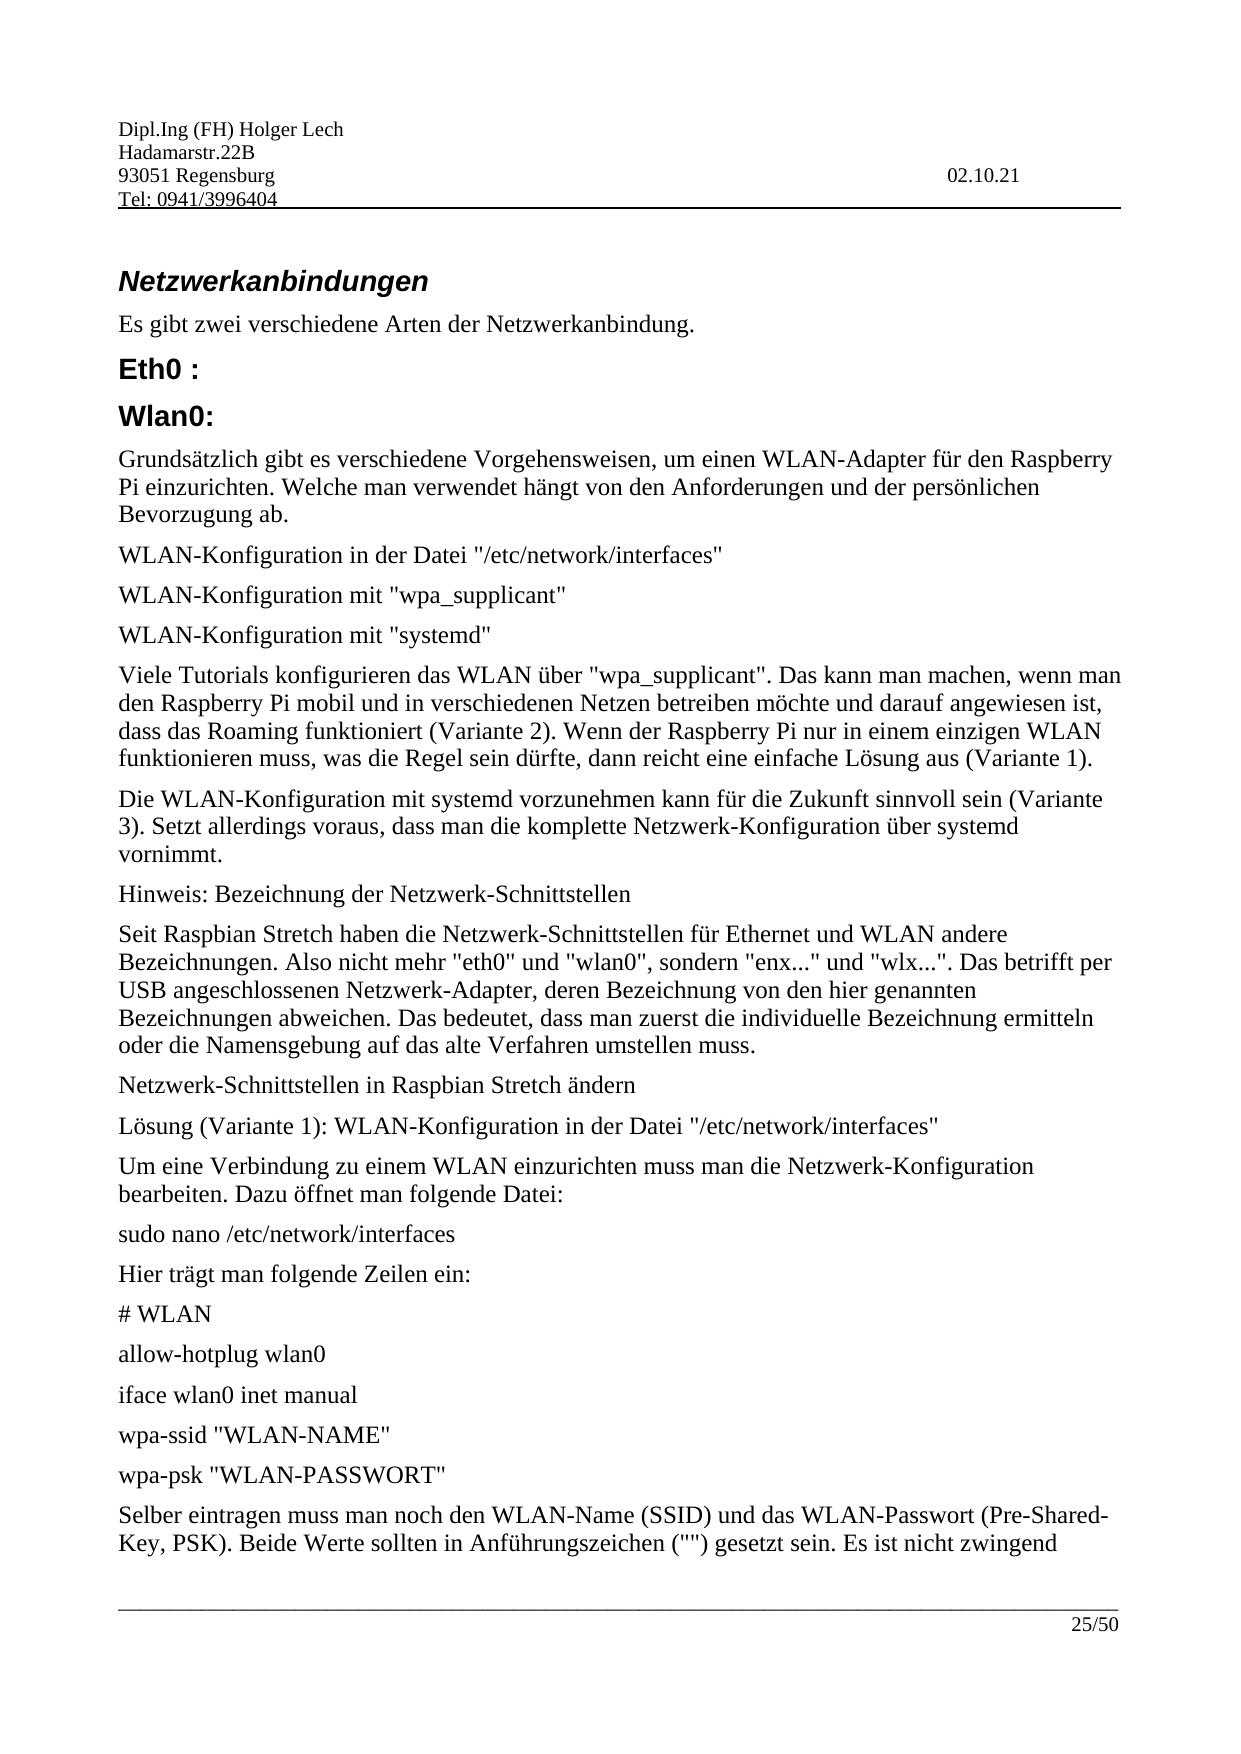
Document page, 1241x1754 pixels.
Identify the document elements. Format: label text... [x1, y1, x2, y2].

text wpa-psk "WLAN-PASSWORT" [118, 1461, 1122, 1489]
text Es gibt zwei verschiedene Arten der Netzwerkanbindung. [118, 310, 1122, 338]
text allow-hotplug wlan0 [118, 1341, 1122, 1368]
text Selber eintragen muss man noch den WLAN-Name (SSID) und das WLAN-Passwort (Pre-Shared-Key, PSK). Beide Werte sollten in Anführungszeichen ("") gesetzt sein. Es ist nicht zwingend [118, 1501, 1122, 1557]
subtitle Wlan0: [118, 400, 1122, 433]
text Hinweis: Bezeichnung der Netzwerk-Schnittstellen [118, 880, 1122, 908]
text WLAN-Konfiguration in der Datei "/etc/network/interfaces" [118, 541, 1122, 568]
subtitle Netzwerkanbindungen [118, 265, 1122, 298]
text wpa-ssid "WLAN-NAME" [118, 1421, 1122, 1449]
text Netzwerk-Schnittstellen in Raspbian Stretch ändern [118, 1072, 1122, 1099]
text sudo nano /etc/network/interfaces [118, 1220, 1122, 1248]
text Die WLAN-Konfiguration mit systemd vorzunehmen kann für die Zukunft sinnvoll sein (Variante 3). Setzt allerdings voraus, dass man die komplette Netzwerk-Konfiguration über systemd vornimmt. [118, 785, 1122, 868]
text # WLAN [118, 1300, 1122, 1328]
text Viele Tutorials konfigurieren das WLAN über "wpa_supplicant". Das kann man machen, wenn man den Raspberry Pi mobil und in verschiedenen Netzen betreiben möchte und darauf angewiesen ist, dass das Roaming funktioniert (Variante 2). Wenn der Raspberry Pi nur in einem einzigen WLAN funktionieren muss, was die Regel sein dürfte, dann reicht eine einfache Lösung aus (Variante 1). [118, 661, 1122, 772]
text Grundsätzlich gibt es verschiedene Vorgehensweisen, um einen WLAN-Adapter für den Raspberry Pi einzurichten. Welche man verwendet hängt von den Anforderungen und der persönlichen Bevorzugung ab. [118, 445, 1122, 528]
text Seit Raspbian Stretch haben die Netzwerk-Schnittstellen für Ethernet und WLAN andere Bezeichnungen. Also nicht mehr "eth0" und "wlan0", sondern "enx..." und "wlx...". Das betrifft per USB angeschlossenen Netzwerk-Adapter, deren Bezeichnung von den hier genannten Bezeichnungen abweichen. Das bedeutet, dass man zuerst die individuelle Bezeichnung ermitteln oder die Namensgebung auf das alte Verfahren umstellen muss. [118, 921, 1122, 1059]
text Lösung (Variante 1): WLAN-Konfiguration in der Datei "/etc/network/interfaces" [118, 1112, 1122, 1139]
text WLAN-Konfiguration mit "wpa_supplicant" [118, 581, 1122, 609]
text Um eine Verbindung zu einem WLAN einzurichten muss man die Netzwerk-Konfiguration bearbeiten. Dazu öffnet man folgende Datei: [118, 1152, 1122, 1207]
text Hier trägt man folgende Zeilen ein: [118, 1260, 1122, 1288]
subtitle Eth0 : [118, 352, 1122, 385]
text WLAN-Konfiguration mit "systemd" [118, 621, 1122, 649]
text iface wlan0 inet manual [118, 1381, 1122, 1408]
